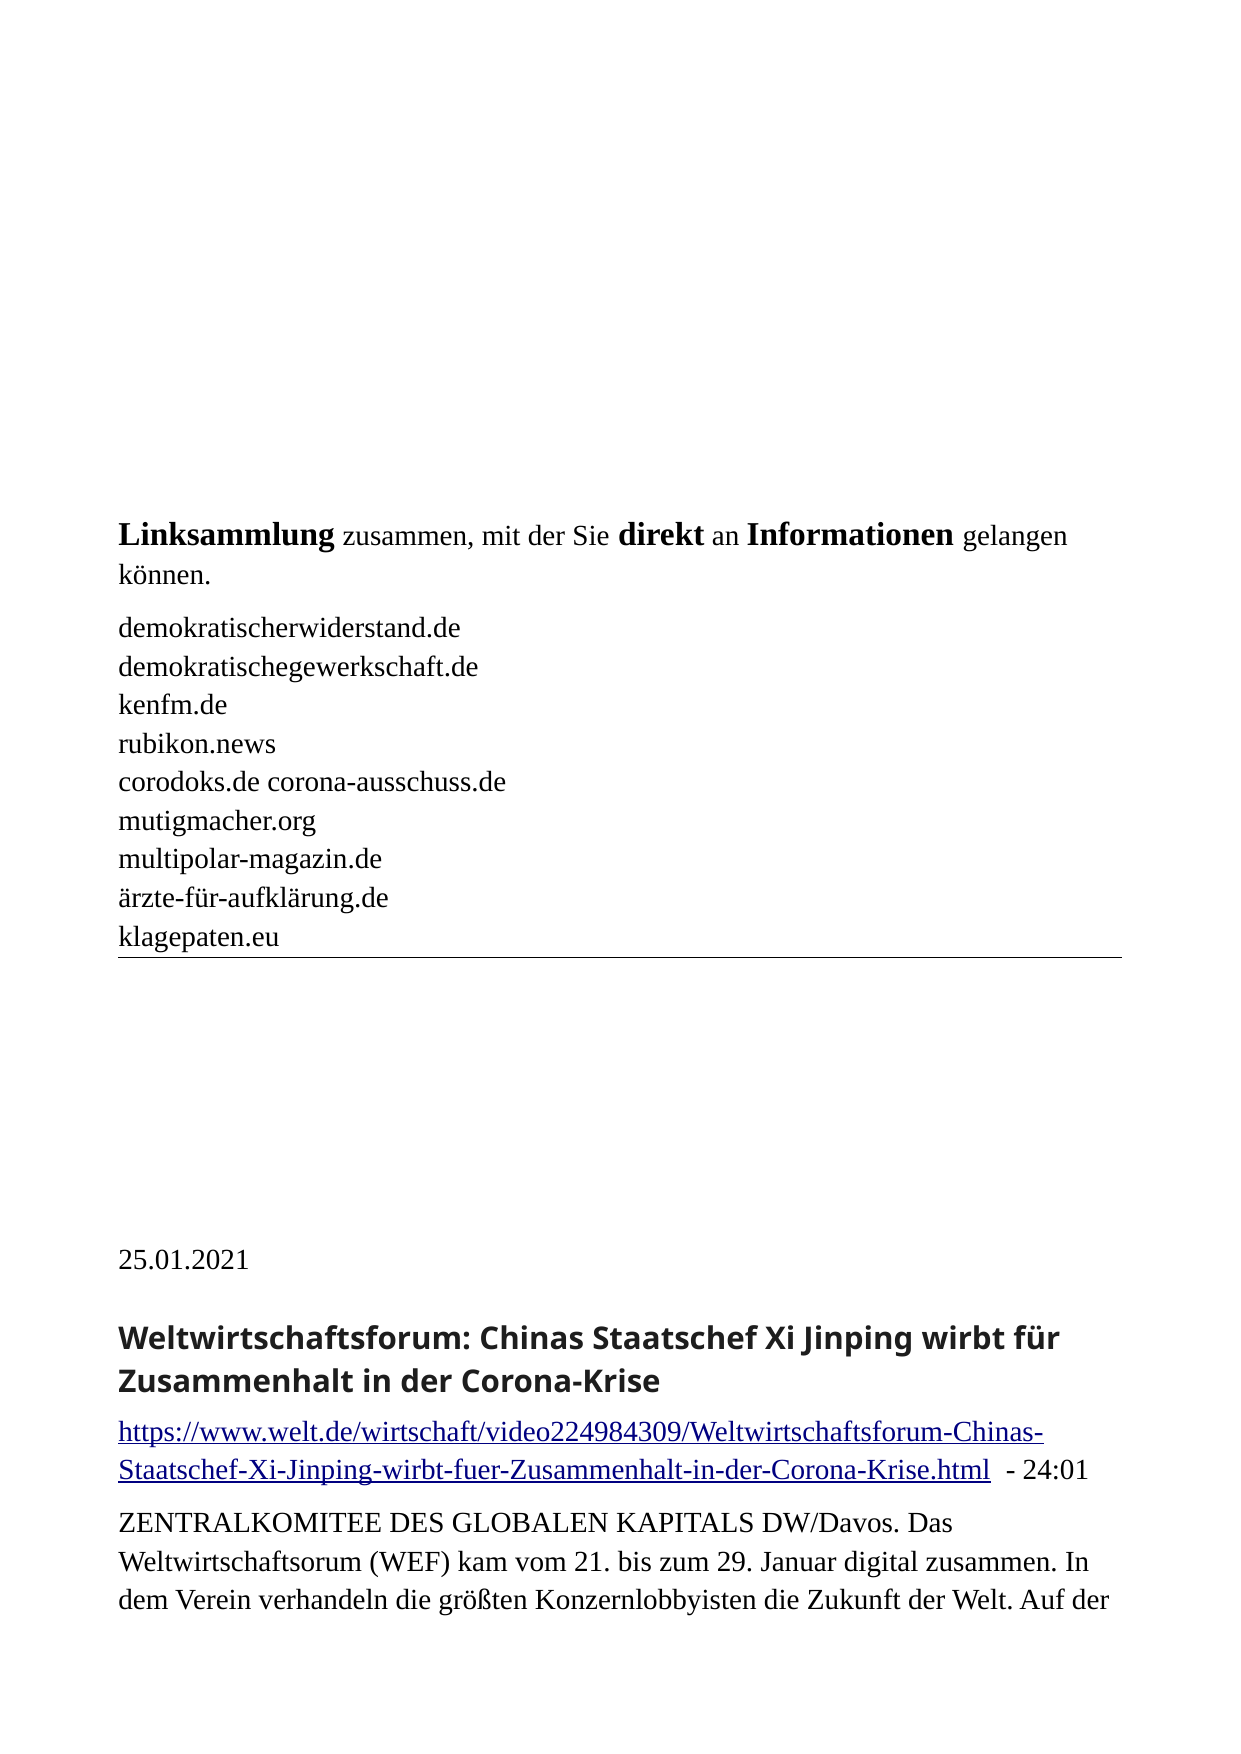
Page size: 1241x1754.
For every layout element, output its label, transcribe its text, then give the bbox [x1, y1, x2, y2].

text ZENTRALKOMITEE DES GLOBALEN KAPITALS DW/Davos. Das Weltwirtschaftsorum (WEF) kam vom 21. bis zum 29. Januar digital zusammen. In dem Verein verhandeln die größten Konzernlobbyisten die Zukunft der Welt. Auf der [118, 1505, 1122, 1616]
text 25.01.2021 [118, 1242, 1122, 1276]
text https://www.welt.de/wirtschaft/video224984309/Weltwirtschaftsforum-Chinas-Staatschef-Xi-Jinping-wirbt-fuer-Zusammenhalt-in-der-Corona-Krise.html - 24:01 [118, 1414, 1122, 1486]
text Linksammlung zusammen, mit der Sie direkt an Informationen gelangen können. [118, 514, 1122, 591]
subtitle Weltwirtschaftsforum: Chinas Staatschef Xi Jinping wirbt für Zusammenhalt in der Corona-Krise [118, 1316, 1122, 1401]
text demokratischerwiderstand.de demokratischegewerkschaft.de kenfm.de rubikon.news corodoks.de corona-ausschuss.de mutigmacher.org multipolar-magazin.de ärzte-für-aufklärung.de klagepaten.eu [118, 610, 1122, 957]
